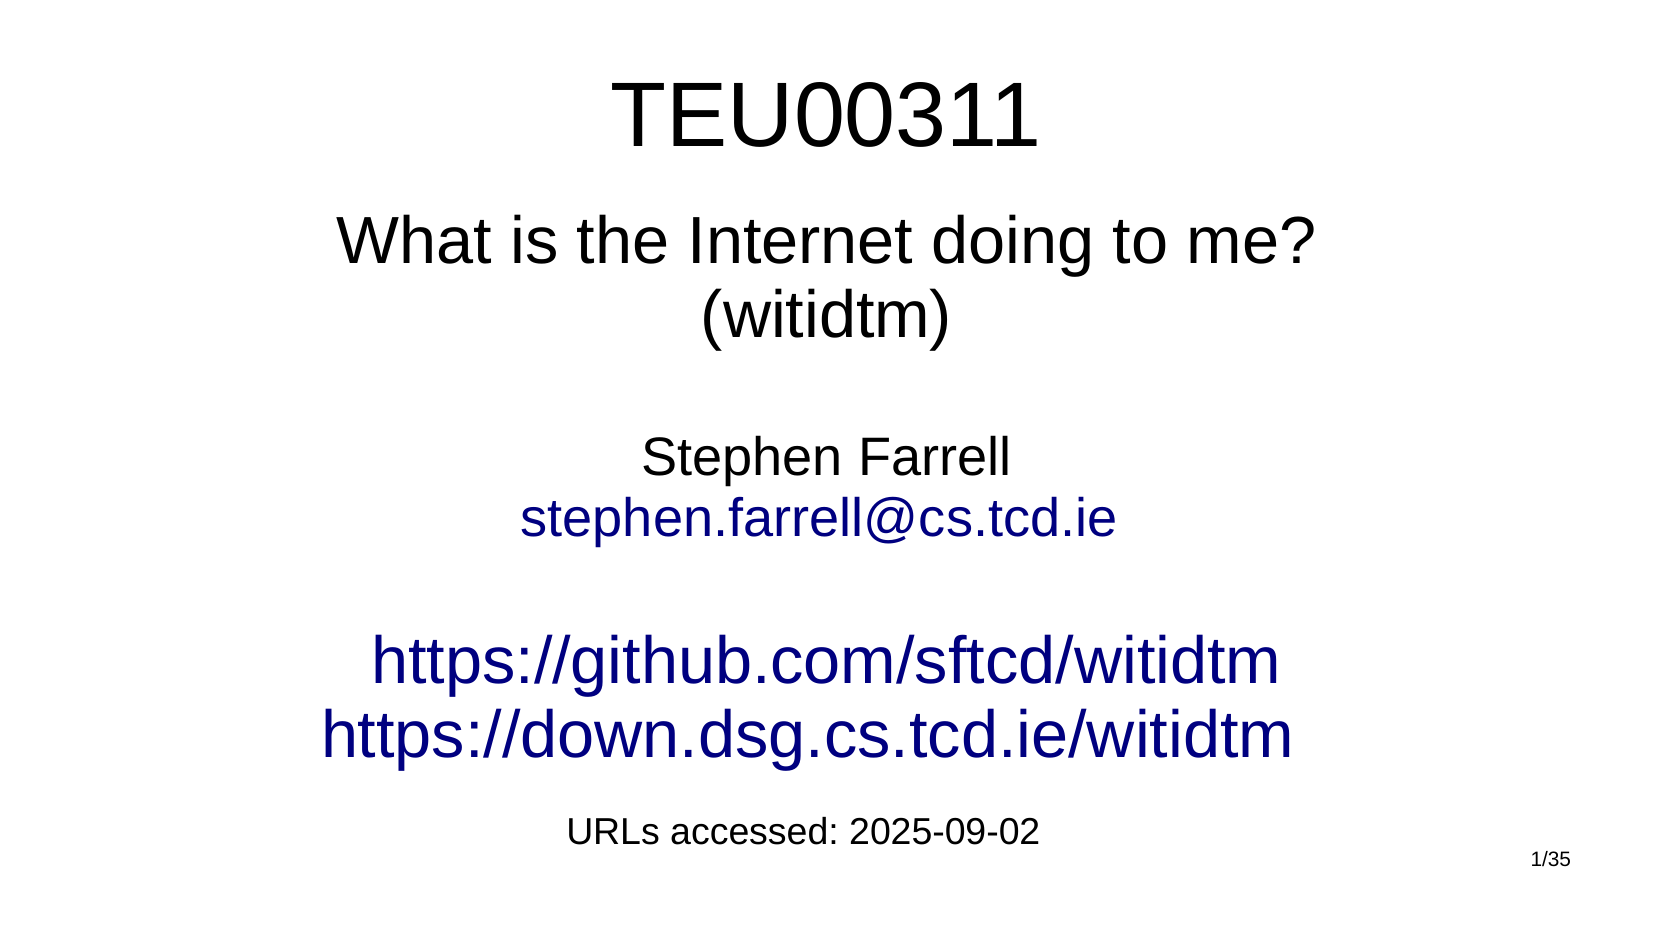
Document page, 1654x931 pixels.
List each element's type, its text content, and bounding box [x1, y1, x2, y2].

text_box URLs accessed: 2025-09-02 [448, 803, 1158, 922]
subtitle What is the Internet doing to me? (witidtm) Stephen Farrell stephen.farrell@cs.tcd.ie https://github.com/sftcd/witidtm https://down.dsg.cs.tcd.ie/witidtm [82, 202, 1571, 773]
title TEU00311 [82, 37, 1571, 193]
